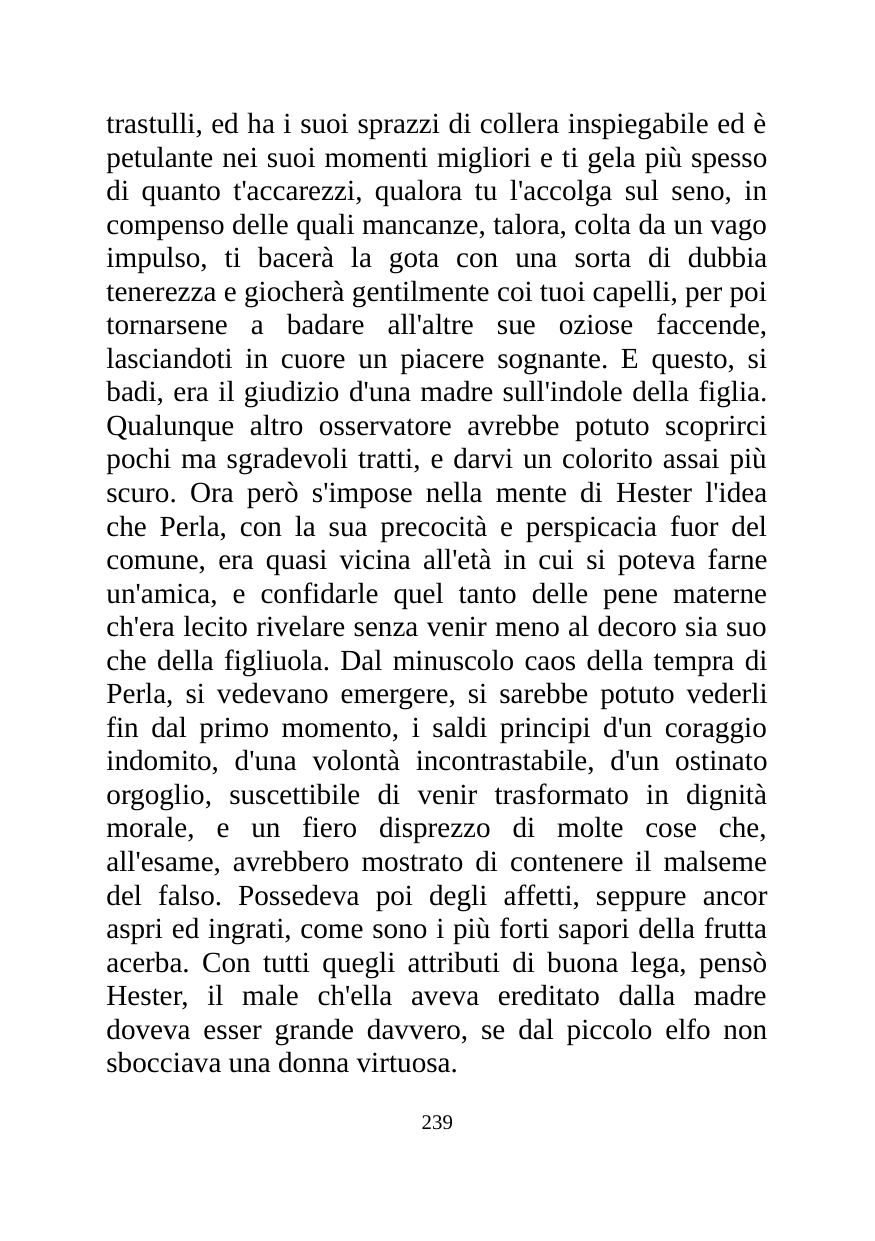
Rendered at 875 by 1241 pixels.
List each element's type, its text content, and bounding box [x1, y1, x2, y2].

text trastulli, ed ha i suoi sprazzi di collera inspiegabile ed è petulante nei suoi momenti migliori e ti gela più spesso di quanto t'accarezzi, qualora tu l'accolga sul seno, in compenso delle quali mancanze, talora, colta da un vago impulso, ti bacerà la gota con una sorta di dubbia tenerezza e giocherà gentilmente coi tuoi capelli, per poi tornarsene a badare all'altre sue oziose faccende, lasciandoti in cuore un piacere sognante. E questo, si badi, era il giudizio d'una madre sull'indole della figlia. Qualunque altro osservatore avrebbe potuto scoprirci pochi ma sgradevoli tratti, e darvi un colorito assai più scuro. Ora però s'impose nella mente di Hester l'idea che Perla, con la sua precocità e perspicacia fuor del comune, era quasi vicina all'età in cui si poteva farne un'amica, e confidarle quel tanto delle pene materne ch'era lecito rivelare senza venir meno al decoro sia suo che della figliuola. Dal minuscolo caos della tempra di Perla, si vedevano emergere, si sarebbe potuto vederli fin dal primo momento, i saldi principi d'un coraggio indomito, d'una volontà incontrastabile, d'un ostinato orgoglio, suscettibile di venir trasformato in dignità morale, e un fiero disprezzo di molte cose che, all'esame, avrebbero mostrato di contenere il malseme del falso. Possedeva poi degli affetti, seppure ancor aspri ed ingrati, come sono i più forti sapori della frutta acerba. Con tutti quegli attributi di buona lega, pensò Hester, il male ch'ella aveva ereditato dalla madre doveva esser grande davvero, se dal piccolo elfo non sbocciava una donna virtuosa. [106, 106, 768, 1079]
